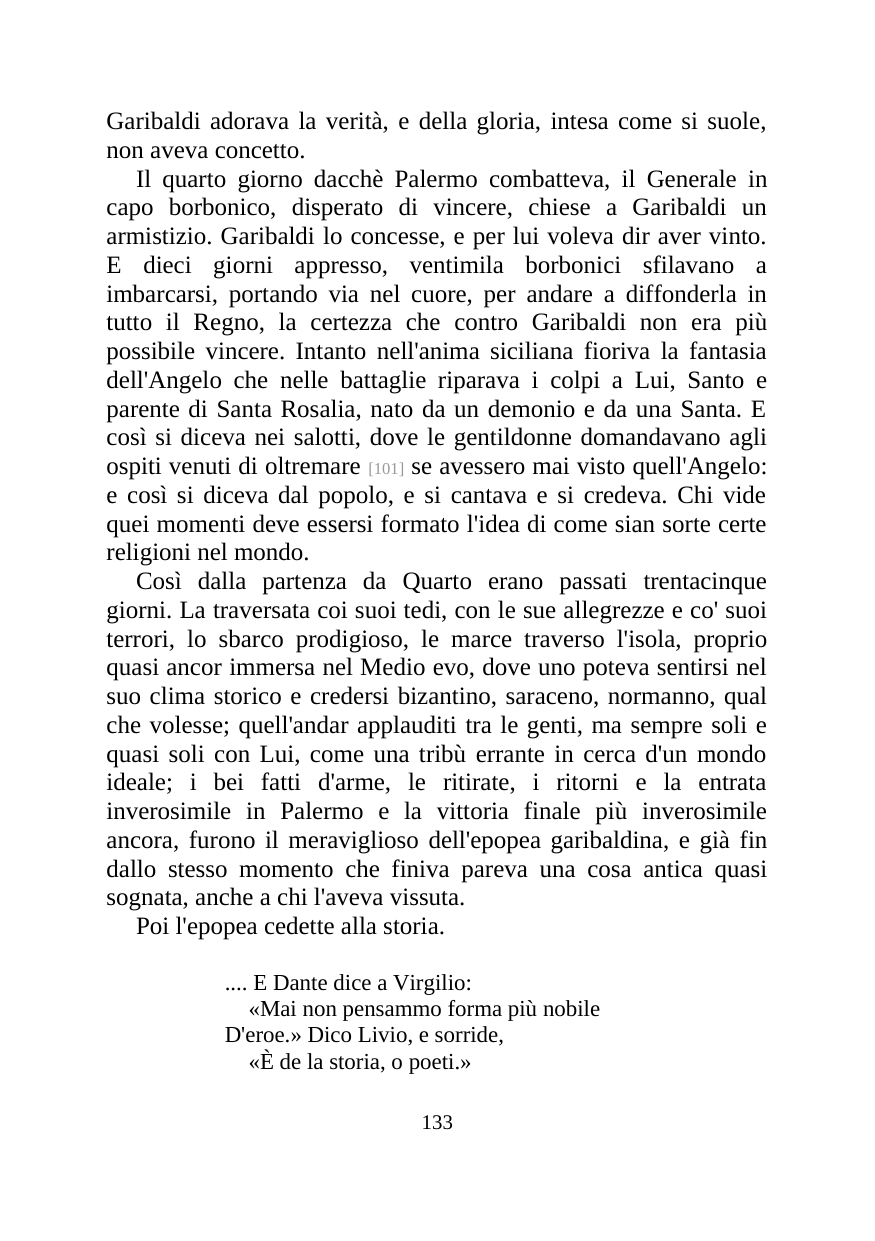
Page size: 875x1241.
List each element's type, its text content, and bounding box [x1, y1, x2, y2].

text «È de la storia, o poeti.» [219, 1048, 768, 1074]
text Così dalla partenza da Quarto erano passati trentacinque giorni. La traversata coi suoi tedi, con le sue allegrezze e co' suoi terrori, lo sbarco prodigioso, le marce traverso l'isola, proprio quasi ancor immersa nel Medio evo, dove uno poteva sentirsi nel suo clima storico e credersi bizantino, saraceno, normanno, qual che volesse; quell'andar applauditi tra le genti, ma sempre soli e quasi soli con Lui, come una tribù errante in cerca d'un mondo ideale; i bei fatti d'arme, le ritirate, i ritorni e la entrata inverosimile in Palermo e la vittoria finale più inverosimile ancora, furono il meraviglioso dell'epopea garibaldina, e già fin dallo stesso momento che finiva pareva una cosa antica quasi sognata, anche a chi l'aveva vissuta. [106, 566, 768, 911]
text D'eroe.» Dico Livio, e sorride, [195, 1021, 768, 1048]
text «Mai non pensammo forma più nobile [219, 995, 768, 1021]
text .... E Dante dice a Virgilio: [195, 969, 768, 995]
text Garibaldi adorava la verità, e della gloria, intesa come si suole, non aveva concetto. [106, 106, 768, 164]
text Poi l'epopea cedette alla storia. [106, 911, 768, 940]
text Il quarto giorno dacchè Palermo combatteva, il Generale in capo borbonico, disperato di vincere, chiese a Garibaldi un armistizio. Garibaldi lo concesse, e per lui voleva dir aver vinto. E dieci giorni appresso, ventimila borbonici sfilavano a imbarcarsi, portando via nel cuore, per andare a diffonderla in tutto il Regno, la certezza che contro Garibaldi non era più possibile vincere. Intanto nell'anima siciliana fioriva la fantasia dell'Angelo che nelle battaglie riparava i colpi a Lui, Santo e parente di Santa Rosalia, nato da un demonio e da una Santa. E così si diceva nei salotti, dove le gentildonne domandavano agli ospiti venuti di oltremare [101] se avessero mai visto quell'Angelo: e così si diceva dal popolo, e si cantava e si credeva. Chi vide quei momenti deve essersi formato l'idea di come sian sorte certe religioni nel mondo. [106, 164, 768, 566]
